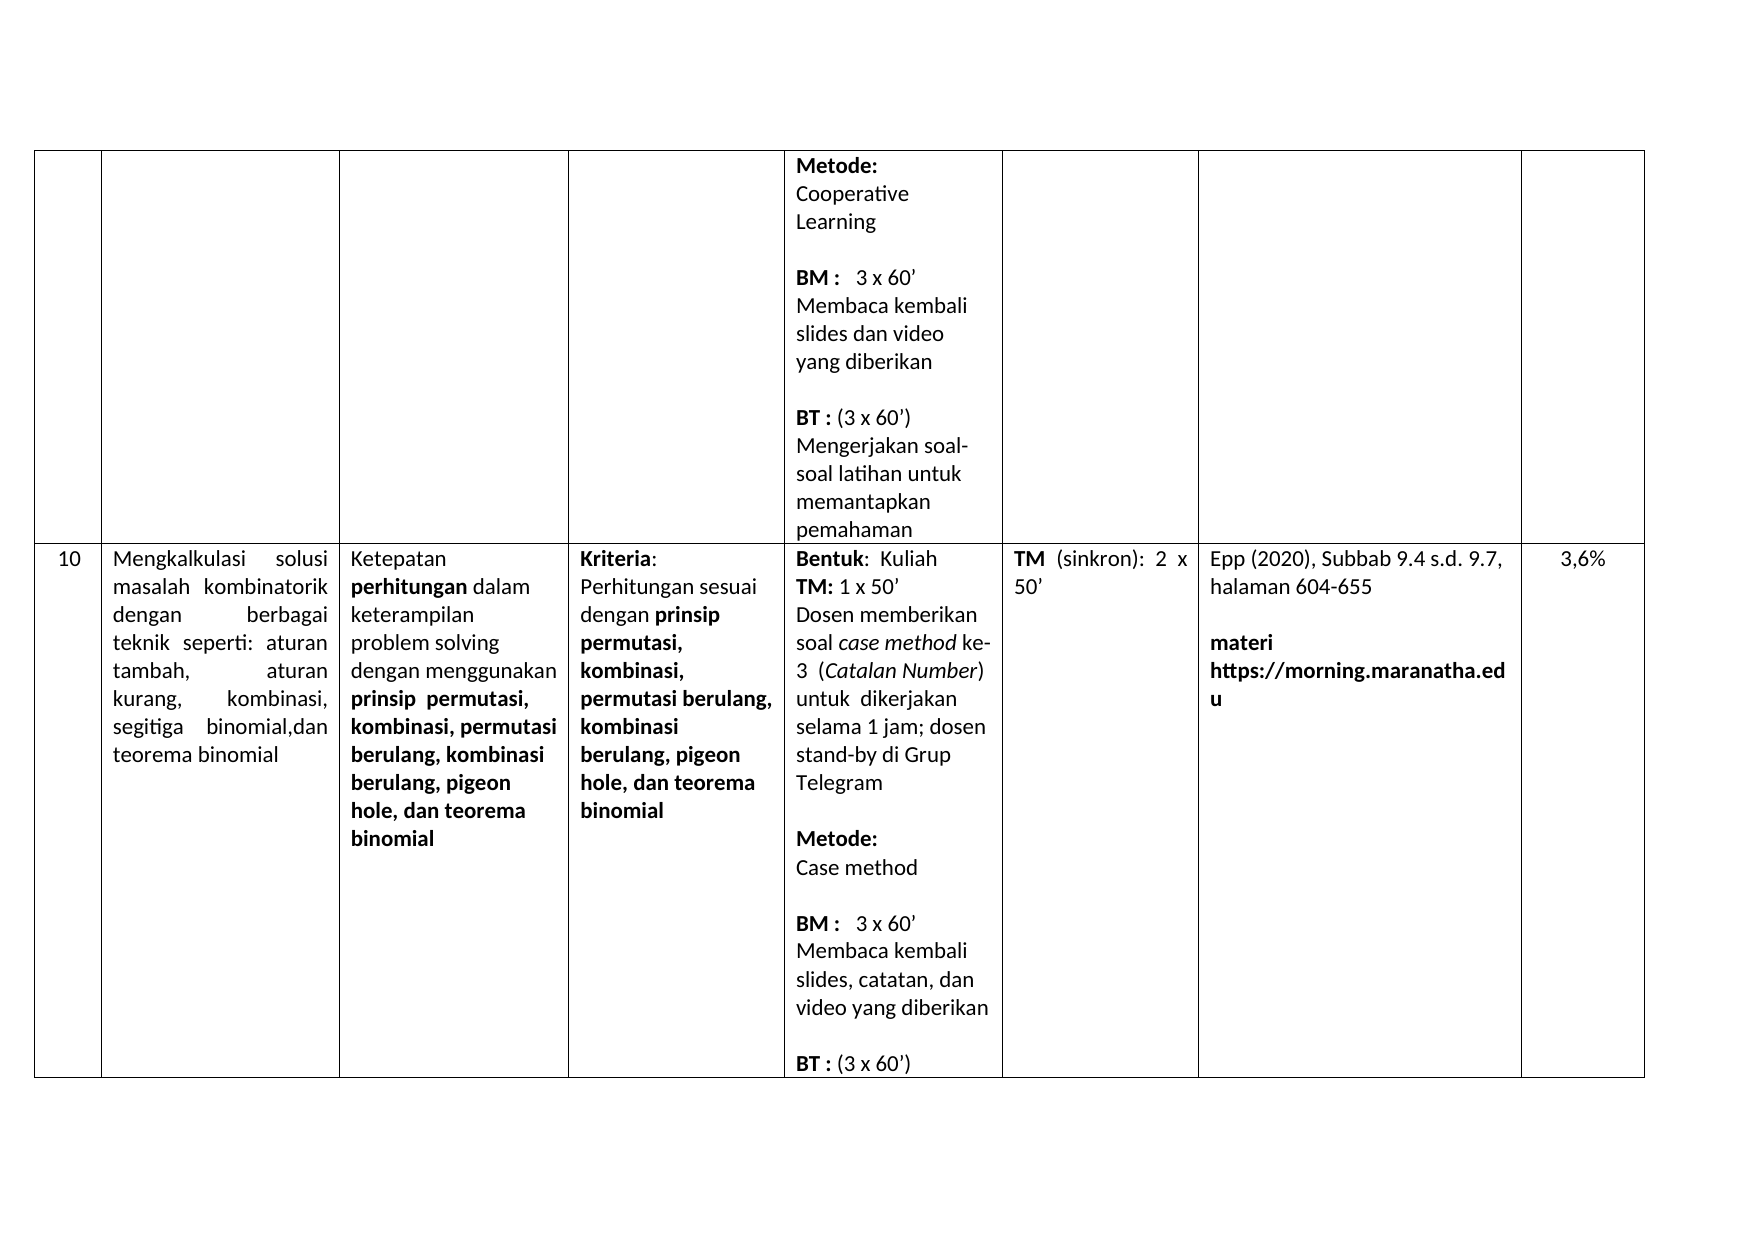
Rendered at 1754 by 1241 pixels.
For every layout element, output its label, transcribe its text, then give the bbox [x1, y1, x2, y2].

table_cell Ketepatan perhitungan dalam keterampilan problem solving dengan menggunakan prinsip permutasi, kombinasi, permutasi berulang, kombinasi berulang, pigeon hole, dan teorema binomial [340, 544, 568, 1077]
table_cell [1003, 151, 1198, 543]
table_cell [1199, 151, 1521, 543]
table_cell Metode: Cooperative Learning BM : 3 x 60’ Membaca kembali slides dan video yang diberikan BT : (3 x 60’) Mengerjakan soal-soal latihan untuk memantapkan pemahaman [785, 151, 1002, 543]
table_cell [102, 151, 339, 543]
table_cell 10 [35, 544, 101, 1077]
table_cell 3,6% [1522, 544, 1644, 1077]
table_cell [1522, 151, 1644, 543]
table_cell [569, 151, 784, 543]
table_cell Kriteria: Perhitungan sesuai dengan prinsip permutasi, kombinasi, permutasi berulang, kombinasi berulang, pigeon hole, dan teorema binomial [569, 544, 784, 1077]
table_cell Mengkalkulasi solusi masalah kombinatorik dengan berbagai teknik seperti: aturan tambah, aturan kurang, kombinasi, segitiga binomial,dan teorema binomial [102, 544, 339, 1077]
table_cell TM (sinkron): 2 x 50’ [1003, 544, 1198, 1077]
table_cell [35, 151, 101, 543]
table_cell Bentuk: Kuliah TM: 1 x 50’ Dosen memberikan soal case method ke-3 (Catalan Number) untuk dikerjakan selama 1 jam; dosen stand-by di Grup Telegram Metode: Case method BM : 3 x 60’ Membaca kembali slides, catatan, dan video yang diberikan BT : (3 x 60’) [785, 544, 1002, 1077]
table_cell [340, 151, 568, 543]
table_cell Epp (2020), Subbab 9.4 s.d. 9.7, halaman 604-655 materi https://morning.maranatha.edu [1199, 544, 1521, 1077]
